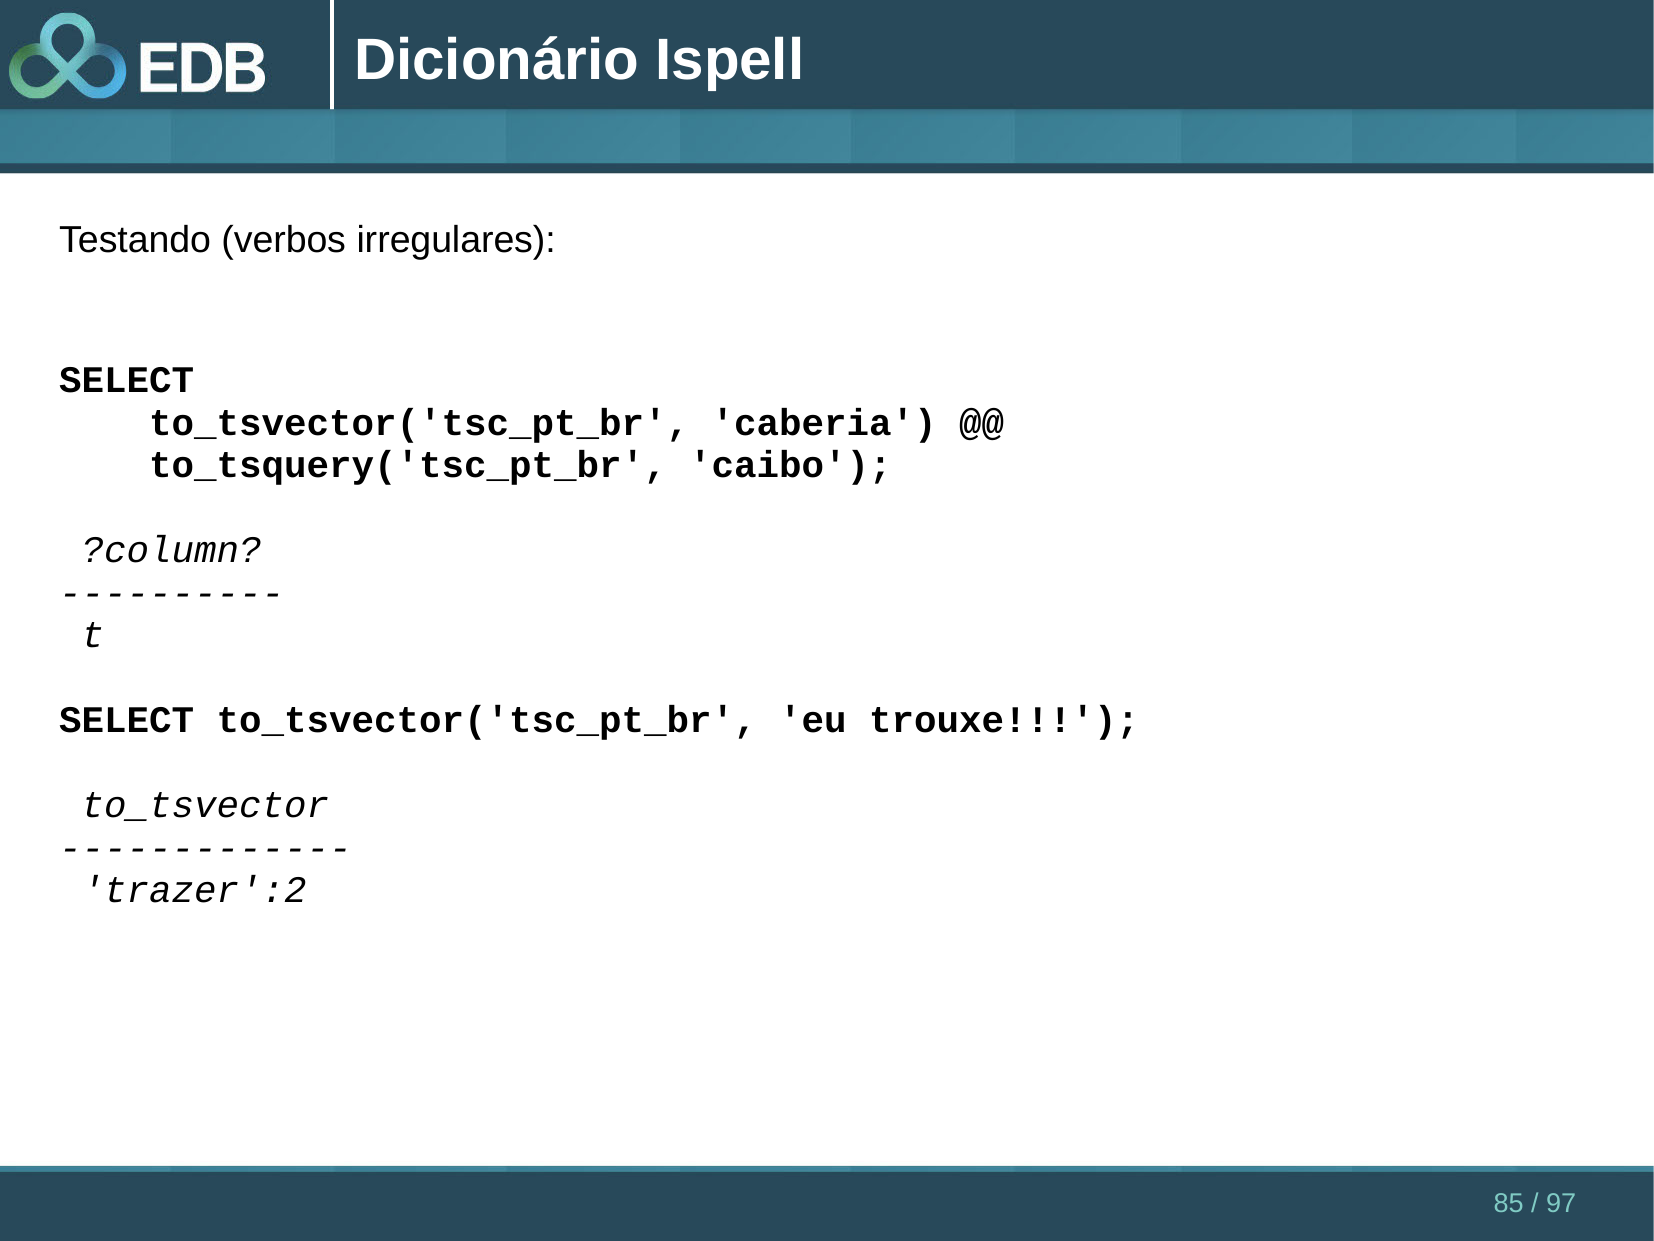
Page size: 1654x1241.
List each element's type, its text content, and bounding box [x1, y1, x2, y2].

list Testando (verbos irregulares): SELECT to_tsvector('tsc_pt_br', 'caberia') @@ to_tsquery('tsc_pt_br', 'caibo'); ?column? ---------- t SELECT to_tsvector('tsc_pt_br', 'eu trouxe!!!'); to_tsvector ------------- 'trazer':2 [59, 218, 1548, 915]
title Dicionário Ispell [354, 0, 1625, 125]
picture [0, 0, 1654, 1241]
